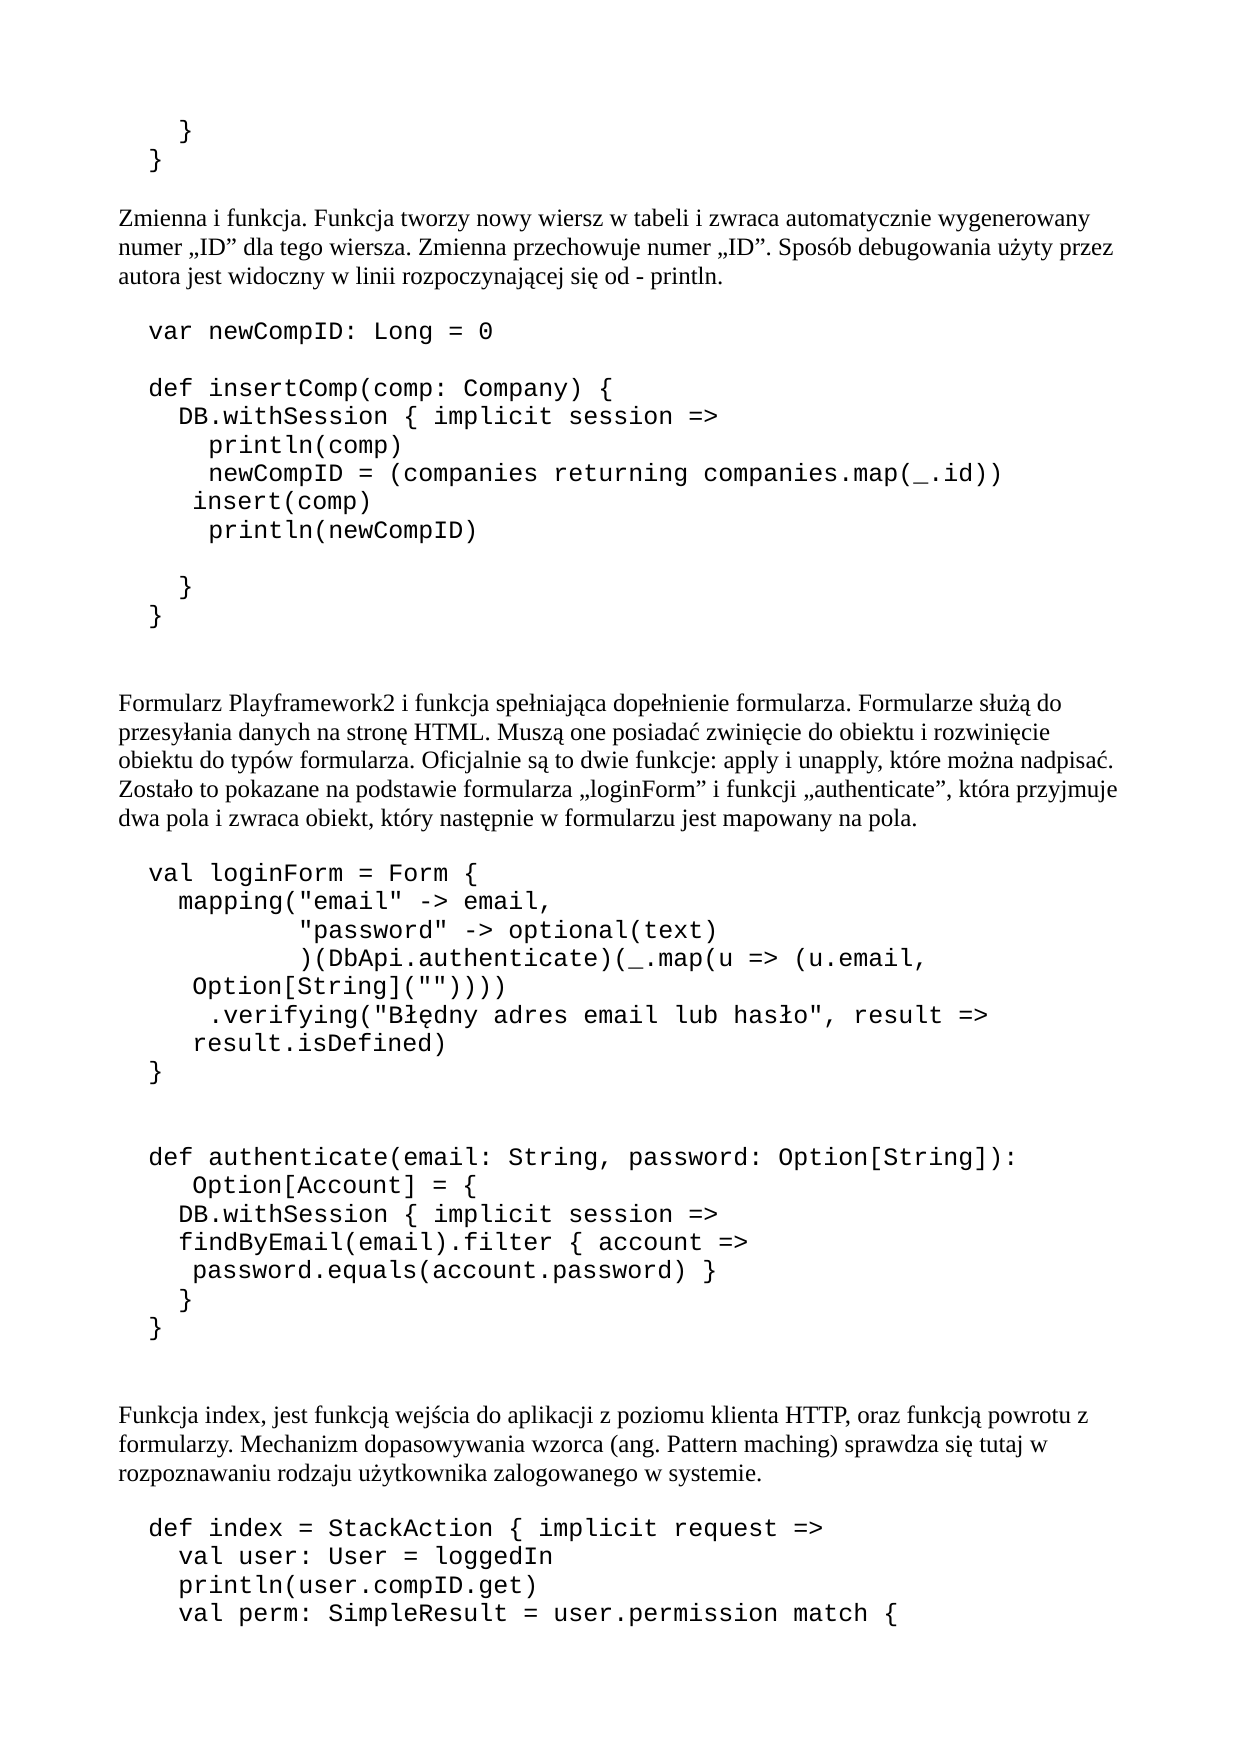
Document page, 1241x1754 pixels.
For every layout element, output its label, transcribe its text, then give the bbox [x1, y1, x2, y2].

text println(newCompID) [118, 517, 1122, 546]
text } [118, 1315, 1122, 1343]
text var newCompID: Long = 0 [118, 318, 1122, 347]
text Zmienna i funkcja. Funkcja tworzy nowy wiersz w tabeli i zwraca automatycznie wygenerowany numer „ID” dla tego wiersza. Zmienna przechowuje numer „ID”. Sposób debugowania użyty przez autora jest widoczny w linii rozpoczynającej się od - println. [118, 203, 1122, 290]
text def index = StackAction { implicit request => [118, 1516, 1122, 1544]
text println(comp) [118, 432, 1122, 461]
text } [118, 146, 1122, 175]
text } [118, 1059, 1122, 1087]
text mapping("email" -> email, [118, 889, 1122, 917]
text DB.withSession { implicit session => [118, 1201, 1122, 1230]
text } [118, 574, 1122, 602]
text } [118, 602, 1122, 631]
text Funkcja index, jest funkcją wejścia do aplikacji z poziomu klienta HTTP, oraz funkcją powrotu z formularzy. Mechanizm dopasowywania wzorca (ang. Pattern maching) sprawdza się tutaj w rozpoznawaniu rodzaju użytkownika zalogowanego w systemie. [118, 1401, 1122, 1487]
text } [118, 1286, 1122, 1315]
text DB.withSession { implicit session => [118, 404, 1122, 432]
text Formularz Playframework2 i funkcja spełniająca dopełnienie formularza. Formularze służą do przesyłania danych na stronę HTML. Muszą one posiadać zwinięcie do obiektu i rozwinięcie obiektu do typów formularza. Oficjalnie są to dwie funkcje: apply i unapply, które można nadpisać. Zostało to pokazane na podstawie formularza „loginForm” i funkcji „authenticate”, która przyjmuje dwa pola i zwraca obiekt, który następnie w formularzu jest mapowany na pola. [118, 688, 1122, 832]
text def authenticate(email: String, password: Option[String]): Option[Account] = { [118, 1145, 1122, 1201]
text .verifying("Błędny adres email lub hasło", result => result.isDefined) [118, 1002, 1122, 1059]
text val user: User = loggedIn [118, 1544, 1122, 1572]
text val perm: SimpleResult = user.permission match { [118, 1601, 1122, 1629]
text println(user.compID.get) [118, 1572, 1122, 1601]
text "password" -> optional(text) [118, 917, 1122, 946]
text newCompID = (companies returning companies.map(_.id)) insert(comp) [118, 461, 1122, 517]
text def insertComp(comp: Company) { [118, 376, 1122, 404]
text } [118, 118, 1122, 146]
text )(DbApi.authenticate)(_.map(u => (u.email, Option[String]("")))) [118, 946, 1122, 1002]
text findByEmail(email).filter { account => password.equals(account.password) } [118, 1230, 1122, 1286]
text val loginForm = Form { [118, 861, 1122, 889]
